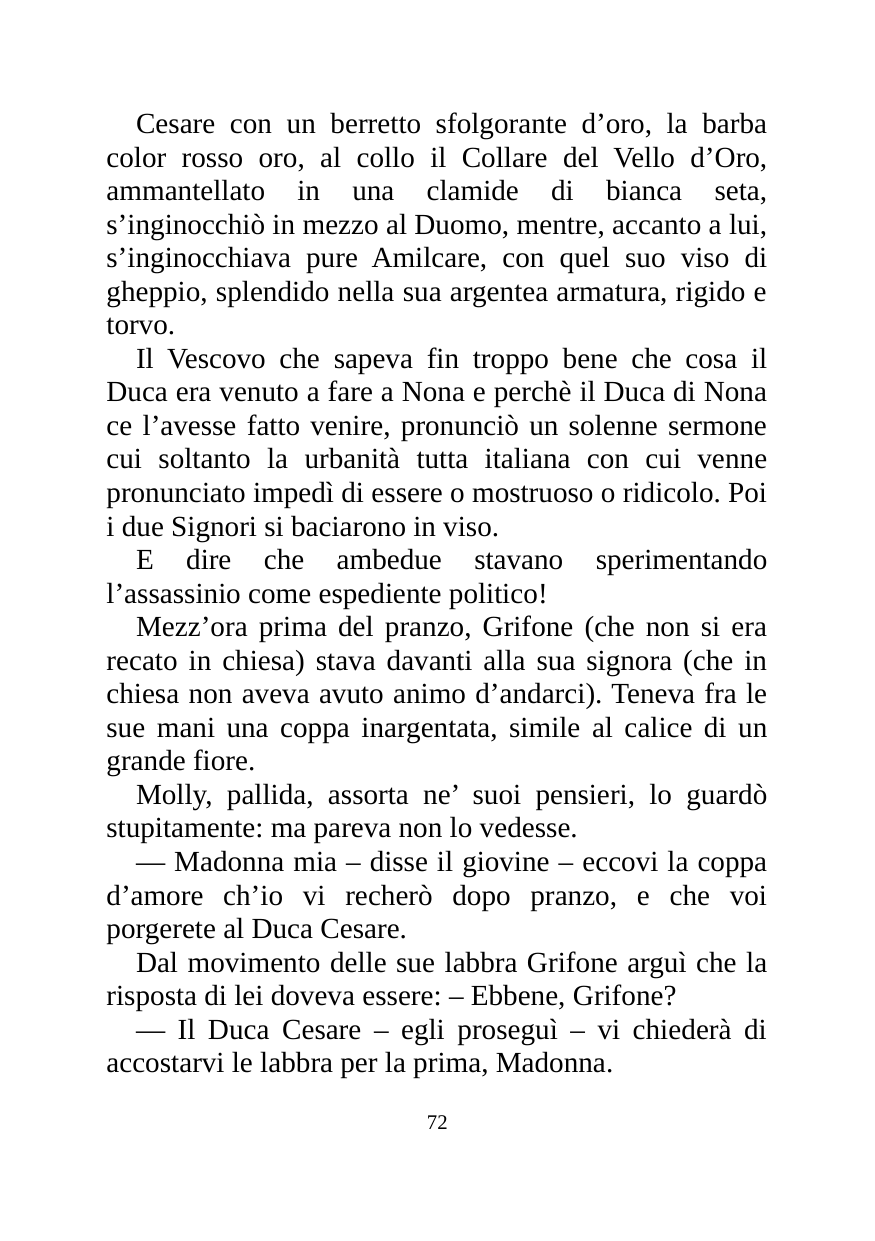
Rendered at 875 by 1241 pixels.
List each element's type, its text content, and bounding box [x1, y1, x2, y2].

text Dal movimento delle sue labbra Grifone arguì che la risposta di lei doveva essere: – Ebbene, Grifone? [106, 945, 768, 1012]
text — Il Duca Cesare – egli proseguì – vi chiederà di accostarvi le labbra per la prima, Madonna. [106, 1012, 768, 1079]
text — Madonna mia – disse il giovine – eccovi la coppa d’amore ch’io vi recherò dopo pranzo, e che voi porgerete al Duca Cesare. [106, 844, 768, 945]
text Mezz’ora prima del pranzo, Grifone (che non si era recato in chiesa) stava davanti alla sua signora (che in chiesa non aveva avuto animo d’andarci). Teneva fra le sue mani una coppa inargentata, simile al calice di un grande fiore. [106, 609, 768, 777]
text Cesare con un berretto sfolgorante d’oro, la barba color rosso oro, al collo il Collare del Vello d’Oro, ammantellato in una clamide di bianca seta, s’inginocchiò in mezzo al Duomo, mentre, accanto a lui, s’inginocchiava pure Amilcare, con quel suo viso di gheppio, splendido nella sua argentea armatura, rigido e torvo. [106, 106, 768, 341]
text Molly, pallida, assorta ne’ suoi pensieri, lo guardò stupitamente: ma pareva non lo vedesse. [106, 777, 768, 844]
text E dire che ambedue stavano sperimentando l’assassinio come espediente politico! [106, 542, 768, 609]
text Il Vescovo che sapeva fin troppo bene che cosa il Duca era venuto a fare a Nona e perchè il Duca di Nona ce l’avesse fatto venire, pronunciò un solenne sermone cui soltanto la urbanità tutta italiana con cui venne pronunciato impedì di essere o mostruoso o ridicolo. Poi i due Signori si baciarono in viso. [106, 341, 768, 542]
